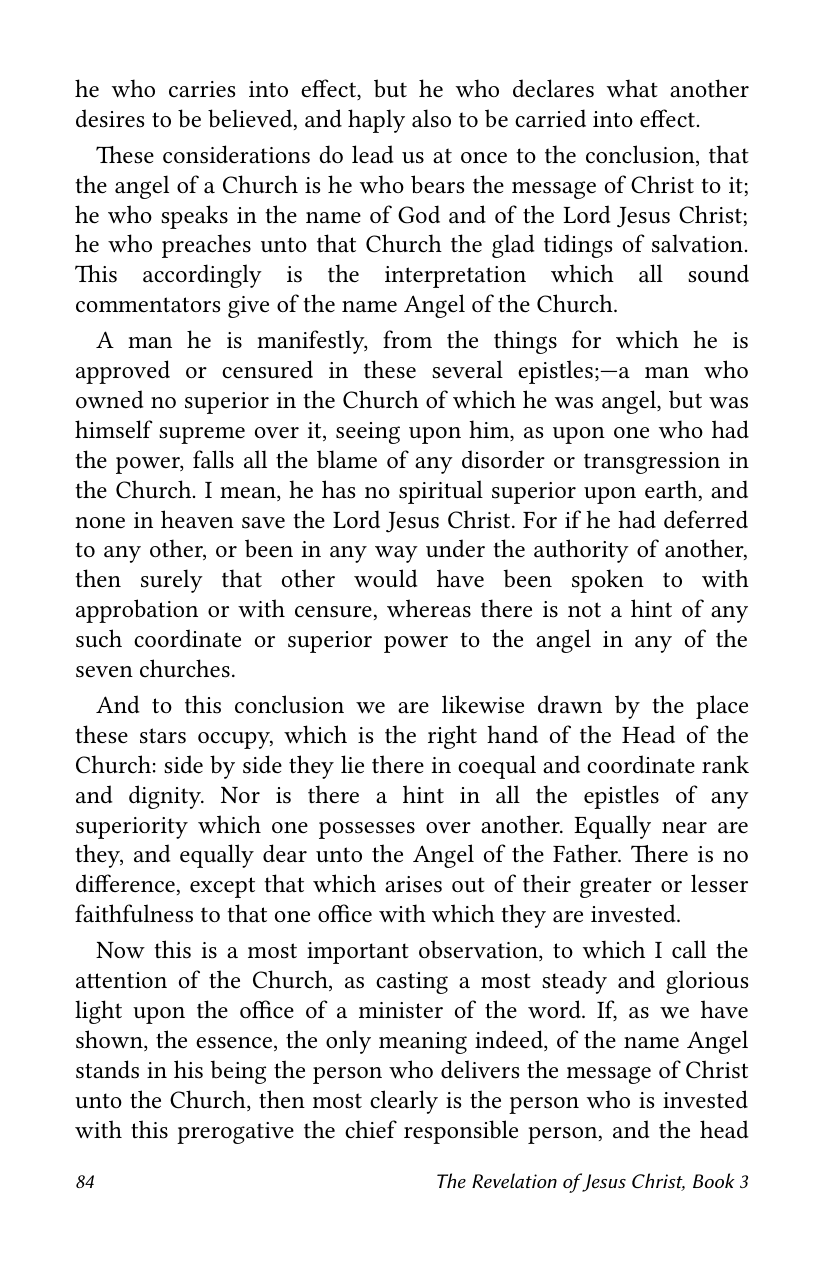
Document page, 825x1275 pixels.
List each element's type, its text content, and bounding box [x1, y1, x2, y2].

text he who carries into effect, but he who declares what another desires to be believed, and haply also to be carried into effect. [75, 75, 750, 133]
text And to this conclusion we are likewise drawn by the place these stars occupy, which is the right hand of the Head of the Church: side by side they lie there in coequal and coordinate rank and dignity. Nor is there a hint in all the epistles of any superiority which one possesses over another. Equally near are they, and equally dear unto the Angel of the Father. There is no difference, except that which arises out of their greater or lesser faithfulness to that one office with which they are invested. [75, 691, 750, 929]
text A man he is manifestly, from the things for which he is approved or censured in these several epistles;—a man who owned no superior in the Church of which he was angel, but was himself supreme over it, seeing upon him, as upon one who had the power, falls all the blame of any disorder or transgression in the Church. I mean, he has no spiritual superior upon earth, and none in heaven save the Lord Jesus Christ. For if he had deferred to any other, or been in any way under the authority of another, then surely that other would have been spoken to with approbation or with censure, whereas there is not a hint of any such coordinate or superior power to the angel in any of the seven churches. [75, 326, 750, 684]
text Now this is a most important observation, to which I call the attention of the Church, as casting a most steady and glorious light upon the office of a minister of the word. If, as we have shown, the essence, the only meaning indeed, of the name Angel stands in his being the person who delivers the message of Christ unto the Church, then most clearly is the person who is invested with this prerogative the chief responsible person, and the head [75, 936, 750, 1144]
text These considerations do lead us at once to the conclusion, that the angel of a Church is he who bears the message of Christ to it; he who speaks in the name of God and of the Lord Jesus Christ; he who preaches unto that Church the glad tidings of salvation. This accordingly is the interpretation which all sound commentators give of the name Angel of the Church. [75, 141, 750, 319]
